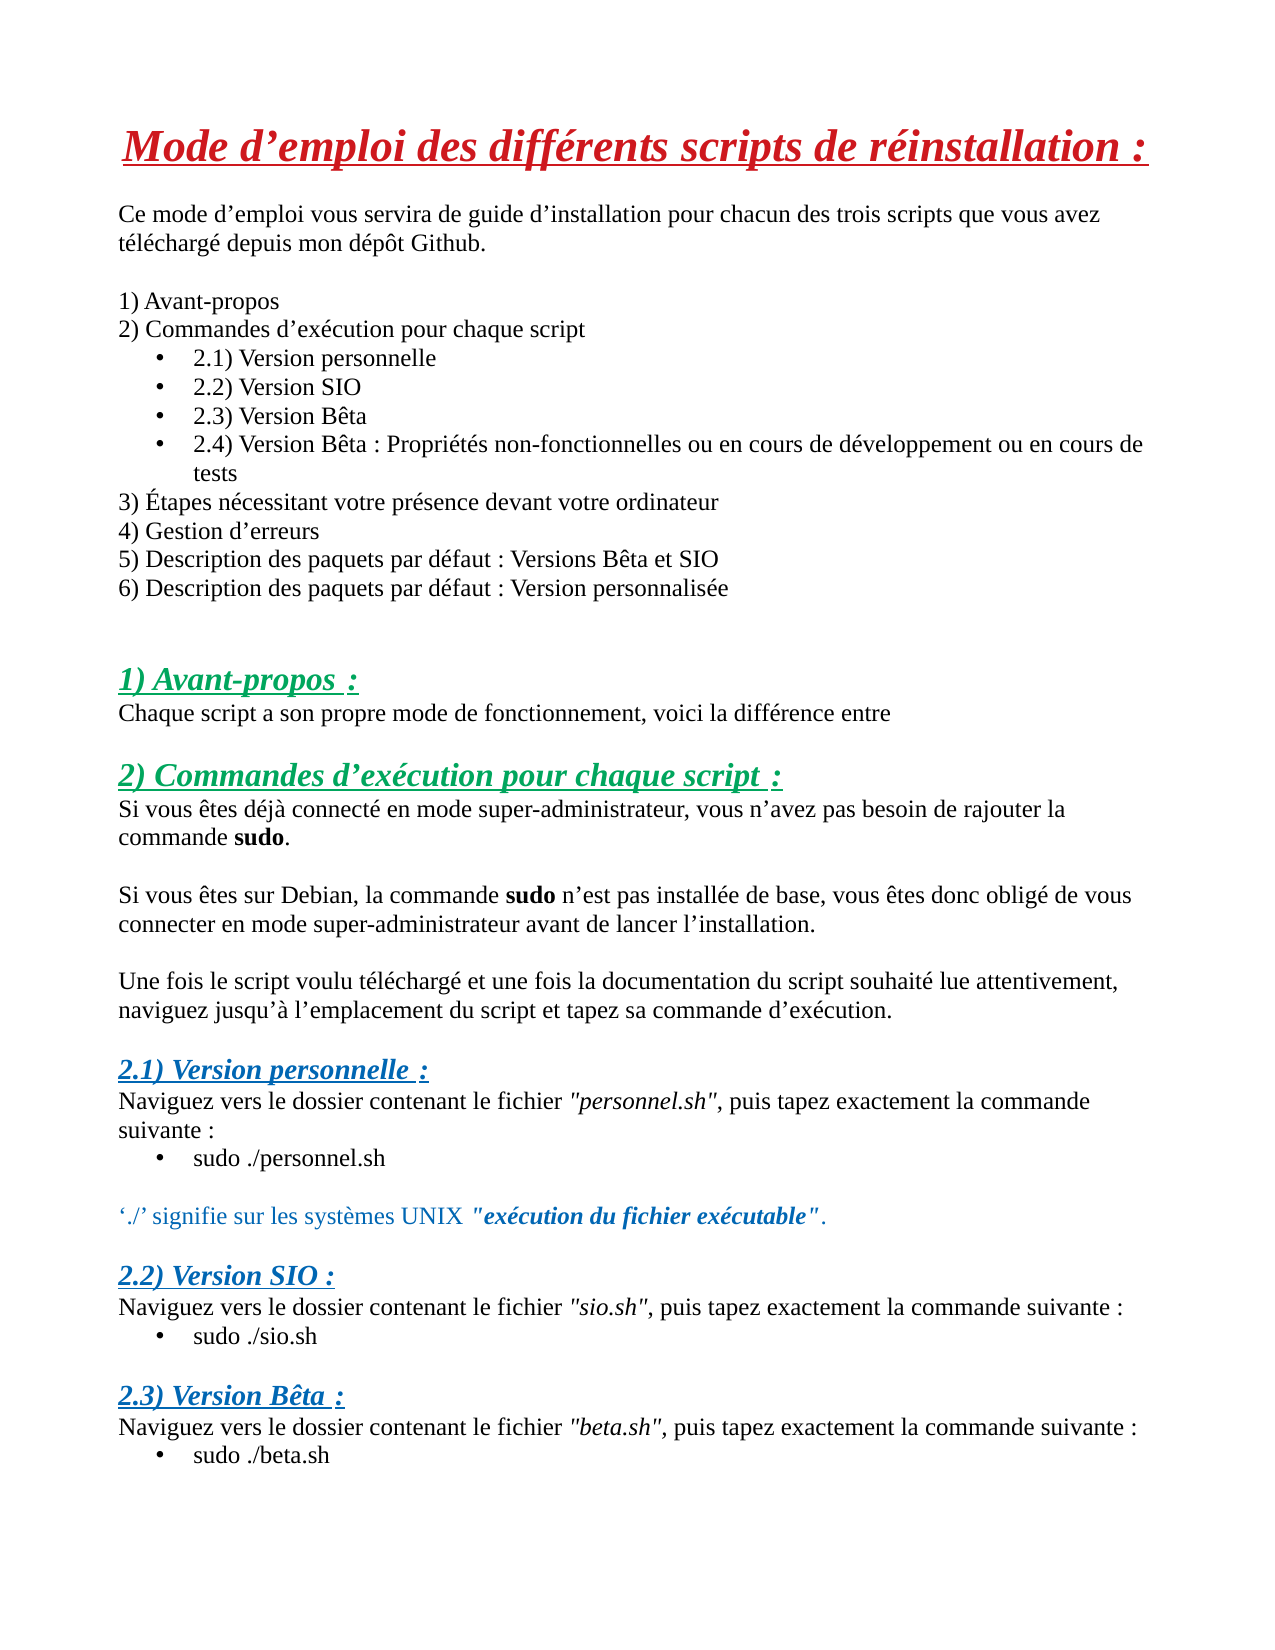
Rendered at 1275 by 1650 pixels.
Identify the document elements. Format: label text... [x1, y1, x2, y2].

text Une fois le script voulu téléchargé et une fois la documentation du script souhaité lue attentivement, naviguez jusqu’à l’emplacement du script et tapez sa commande d’exécution. [118, 966, 1157, 1024]
list sudo ./beta.sh [156, 1441, 1157, 1469]
text Naviguez vers le dossier contenant le fichier "beta.sh", puis tapez exactement la commande suivante : [118, 1412, 1157, 1441]
text 2.1) Version personnelle : [118, 1052, 1157, 1086]
text Mode d’emploi des différents scripts de réinstallation : [118, 118, 1157, 171]
text Chaque script a son propre mode de fonctionnement, voici la différence entre [118, 698, 1157, 727]
list 2.2) Version SIO [156, 372, 1157, 401]
text 2) Commandes d’exécution pour chaque script [118, 314, 1157, 343]
text 2.3) Version Bêta : [118, 1378, 1157, 1412]
text 4) Gestion d’erreurs [118, 516, 1157, 544]
text Ce mode d’emploi vous servira de guide d’installation pour chacun des trois scripts que vous avez téléchargé depuis mon dépôt Github. [118, 199, 1157, 257]
text 1) Avant-propos : [118, 659, 1157, 698]
list sudo ./sio.sh [156, 1321, 1157, 1349]
list 2.3) Version Bêta [156, 401, 1157, 429]
text Si vous êtes sur Debian, la commande sudo n’est pas installée de base, vous êtes donc obligé de vous connecter en mode super-administrateur avant de lancer l’installation. [118, 880, 1157, 937]
text Si vous êtes déjà connecté en mode super-administrateur, vous n’avez pas besoin de rajouter la commande sudo. [118, 794, 1157, 851]
text Naviguez vers le dossier contenant le fichier "personnel.sh", puis tapez exactement la commande suivante : [118, 1086, 1157, 1143]
text 1) Avant-propos [118, 286, 1157, 314]
text 2.2) Version SIO : [118, 1258, 1157, 1292]
text 6) Description des paquets par défaut : Version personnalisée [118, 573, 1157, 602]
text 5) Description des paquets par défaut : Versions Bêta et SIO [118, 544, 1157, 573]
text 2) Commandes d’exécution pour chaque script : [118, 755, 1157, 794]
list sudo ./personnel.sh [156, 1143, 1157, 1172]
text 3) Étapes nécessitant votre présence devant votre ordinateur [118, 487, 1157, 516]
text Naviguez vers le dossier contenant le fichier "sio.sh", puis tapez exactement la commande suivante : [118, 1292, 1157, 1321]
list 2.1) Version personnelle [156, 343, 1157, 372]
text ‘./’ signifie sur les systèmes UNIX "exécution du fichier exécutable". [118, 1201, 1157, 1230]
list 2.4) Version Bêta : Propriétés non-fonctionnelles ou en cours de développement ou en cours de tests [156, 429, 1157, 487]
